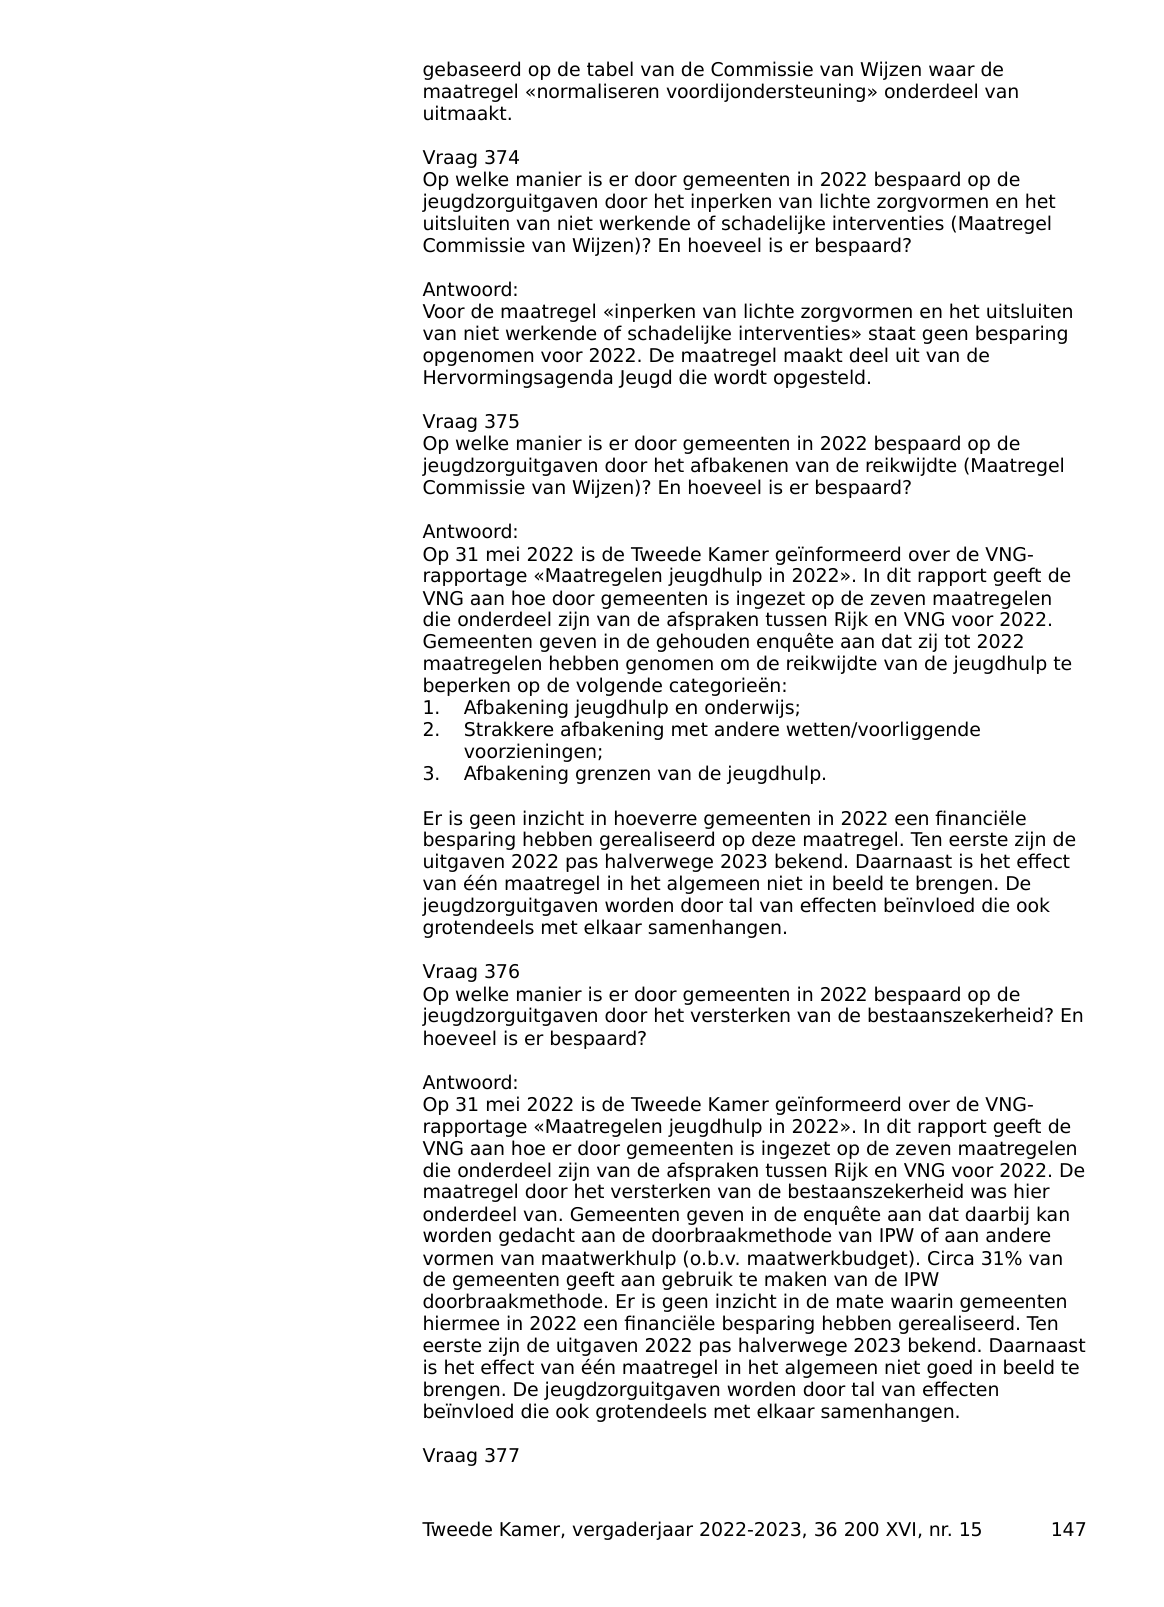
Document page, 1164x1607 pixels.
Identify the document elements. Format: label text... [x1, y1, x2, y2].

text 1. Afbakening jeugdhulp en onderwijs; [422, 697, 1087, 719]
text Vraag 375 [422, 411, 1087, 433]
text Er is geen inzicht in hoeverre gemeenten in 2022 een financiële besparing hebben gerealiseerd op deze maatregel. Ten eerste zijn de uitgaven 2022 pas halverwege 2023 bekend. Daarnaast is het effect van één maatregel in het algemeen niet in beeld te brengen. De jeugdzorguitgaven worden door tal van effecten beïnvloed die ook grotendeels met elkaar samenhangen. [422, 807, 1087, 939]
text Op 31 mei 2022 is de Tweede Kamer geïnformeerd over de VNG-rapportage «Maatregelen jeugdhulp in 2022». In dit rapport geeft de VNG aan hoe er door gemeenten is ingezet op de zeven maatregelen die onderdeel zijn van de afspraken tussen Rijk en VNG voor 2022. De maatregel door het versterken van de bestaanszekerheid was hier onderdeel van. Gemeenten geven in de enquête aan dat daarbij kan worden gedacht aan de doorbraakmethode van IPW of aan andere vormen van maatwerkhulp (o.b.v. maatwerkbudget). Circa 31% van de gemeenten geeft aan gebruik te maken van de IPW doorbraakmethode. Er is geen inzicht in de mate waarin gemeenten hiermee in 2022 een financiële besparing hebben gerealiseerd. Ten eerste zijn de uitgaven 2022 pas halverwege 2023 bekend. Daarnaast is het effect van één maatregel in het algemeen niet goed in beeld te brengen. De jeugdzorguitgaven worden door tal van effecten beïnvloed die ook grotendeels met elkaar samenhangen. [422, 1093, 1087, 1423]
text Vraag 374 [422, 147, 1087, 169]
text Op welke manier is er door gemeenten in 2022 bespaard op de jeugdzorguitgaven door het afbakenen van de reikwijdte (Maatregel Commissie van Wijzen)? En hoeveel is er bespaard? [422, 433, 1087, 499]
text Op welke manier is er door gemeenten in 2022 bespaard op de jeugdzorguitgaven door het versterken van de bestaanszekerheid? En hoeveel is er bespaard? [422, 983, 1087, 1049]
text Voor de maatregel «inperken van lichte zorgvormen en het uitsluiten van niet werkende of schadelijke interventies» staat geen besparing opgenomen voor 2022. De maatregel maakt deel uit van de Hervormingsagenda Jeugd die wordt opgesteld. [422, 301, 1087, 389]
text Antwoord: [422, 521, 1087, 543]
text Antwoord: [422, 279, 1087, 301]
text gebaseerd op de tabel van de Commissie van Wijzen waar de maatregel «normaliseren voordijondersteuning» onderdeel van uitmaakt. [422, 59, 1087, 125]
text 2. Strakkere afbakening met andere wetten/voorliggende voorzieningen; [422, 719, 1087, 763]
text 3. Afbakening grenzen van de jeugdhulp. [422, 763, 1087, 785]
text Op welke manier is er door gemeenten in 2022 bespaard op de jeugdzorguitgaven door het inperken van lichte zorgvormen en het uitsluiten van niet werkende of schadelijke interventies (Maatregel Commissie van Wijzen)? En hoeveel is er bespaard? [422, 169, 1087, 257]
text Vraag 377 [422, 1445, 1087, 1467]
text Op 31 mei 2022 is de Tweede Kamer geïnformeerd over de VNG-rapportage «Maatregelen jeugdhulp in 2022». In dit rapport geeft de VNG aan hoe door gemeenten is ingezet op de zeven maatregelen die onderdeel zijn van de afspraken tussen Rijk en VNG voor 2022. Gemeenten geven in de gehouden enquête aan dat zij tot 2022 maatregelen hebben genomen om de reikwijdte van de jeugdhulp te beperken op de volgende categorieën: [422, 543, 1087, 697]
text Vraag 376 [422, 961, 1087, 983]
text Antwoord: [422, 1072, 1087, 1093]
